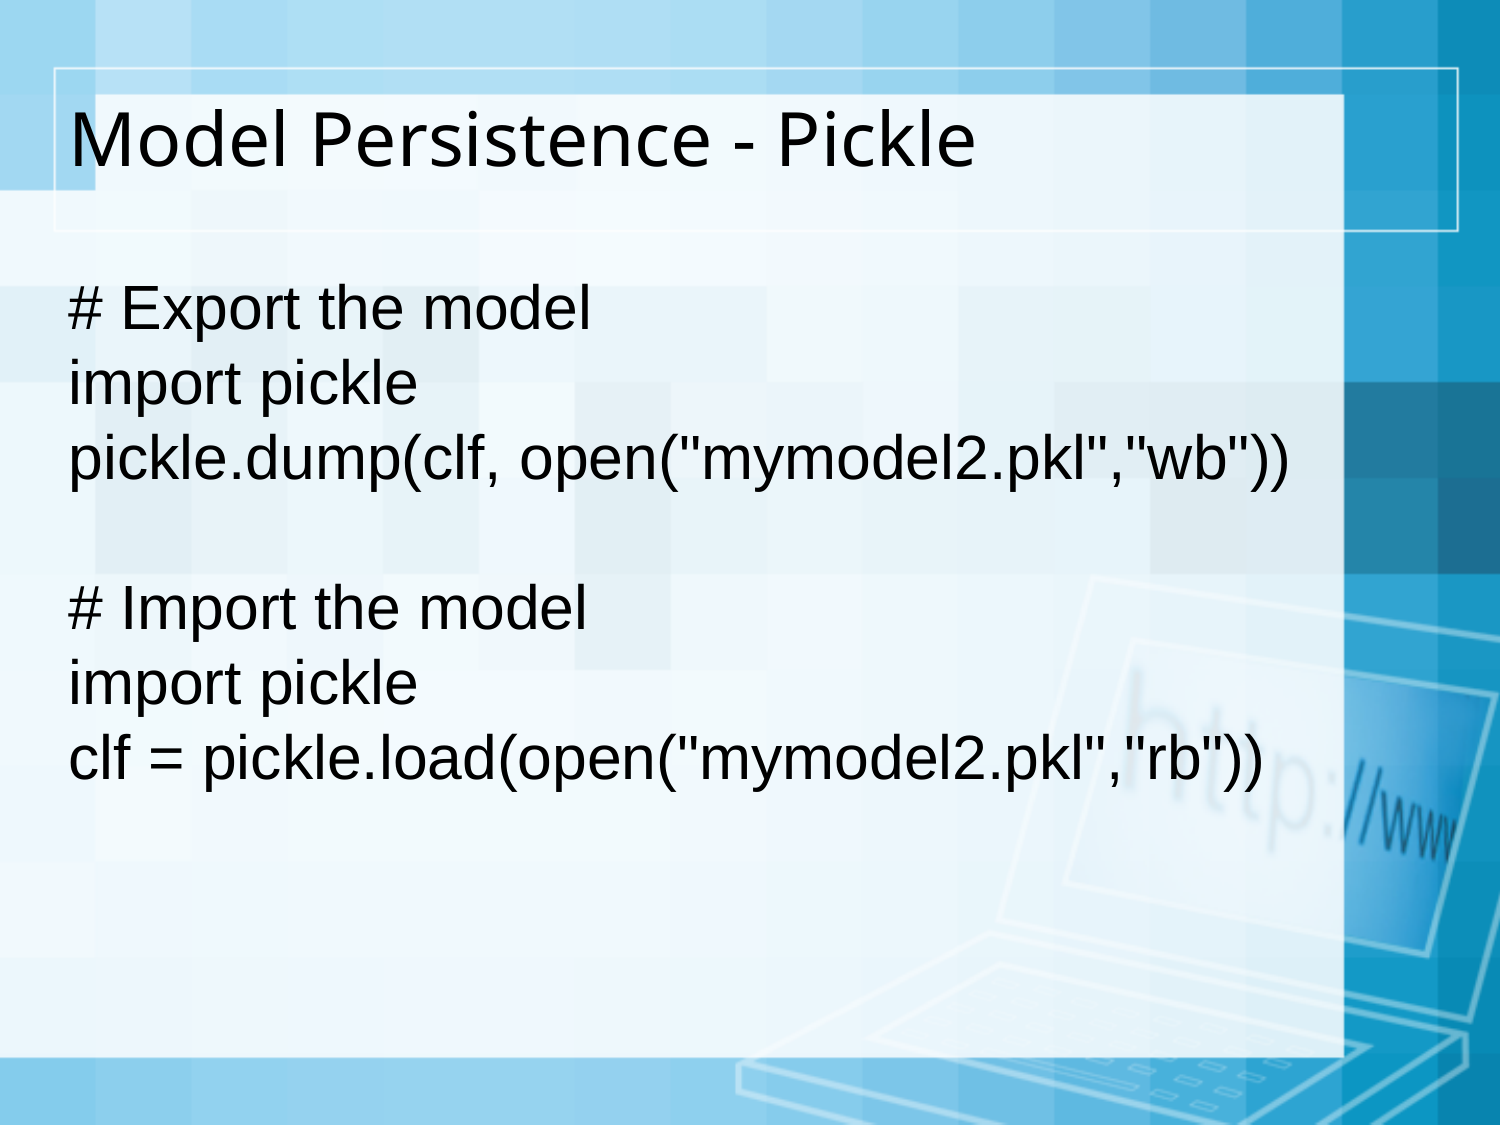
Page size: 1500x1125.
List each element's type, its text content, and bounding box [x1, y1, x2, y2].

picture [0, 0, 1500, 1125]
title Model Persistence - Pickle [53, 80, 1500, 193]
list # Export the model import pickle pickle.dump(clf, open("mymodel2.pkl","wb")) # Import the model import pickle clf = pickle.load(open("mymodel2.pkl","rb")) [53, 252, 1345, 1038]
